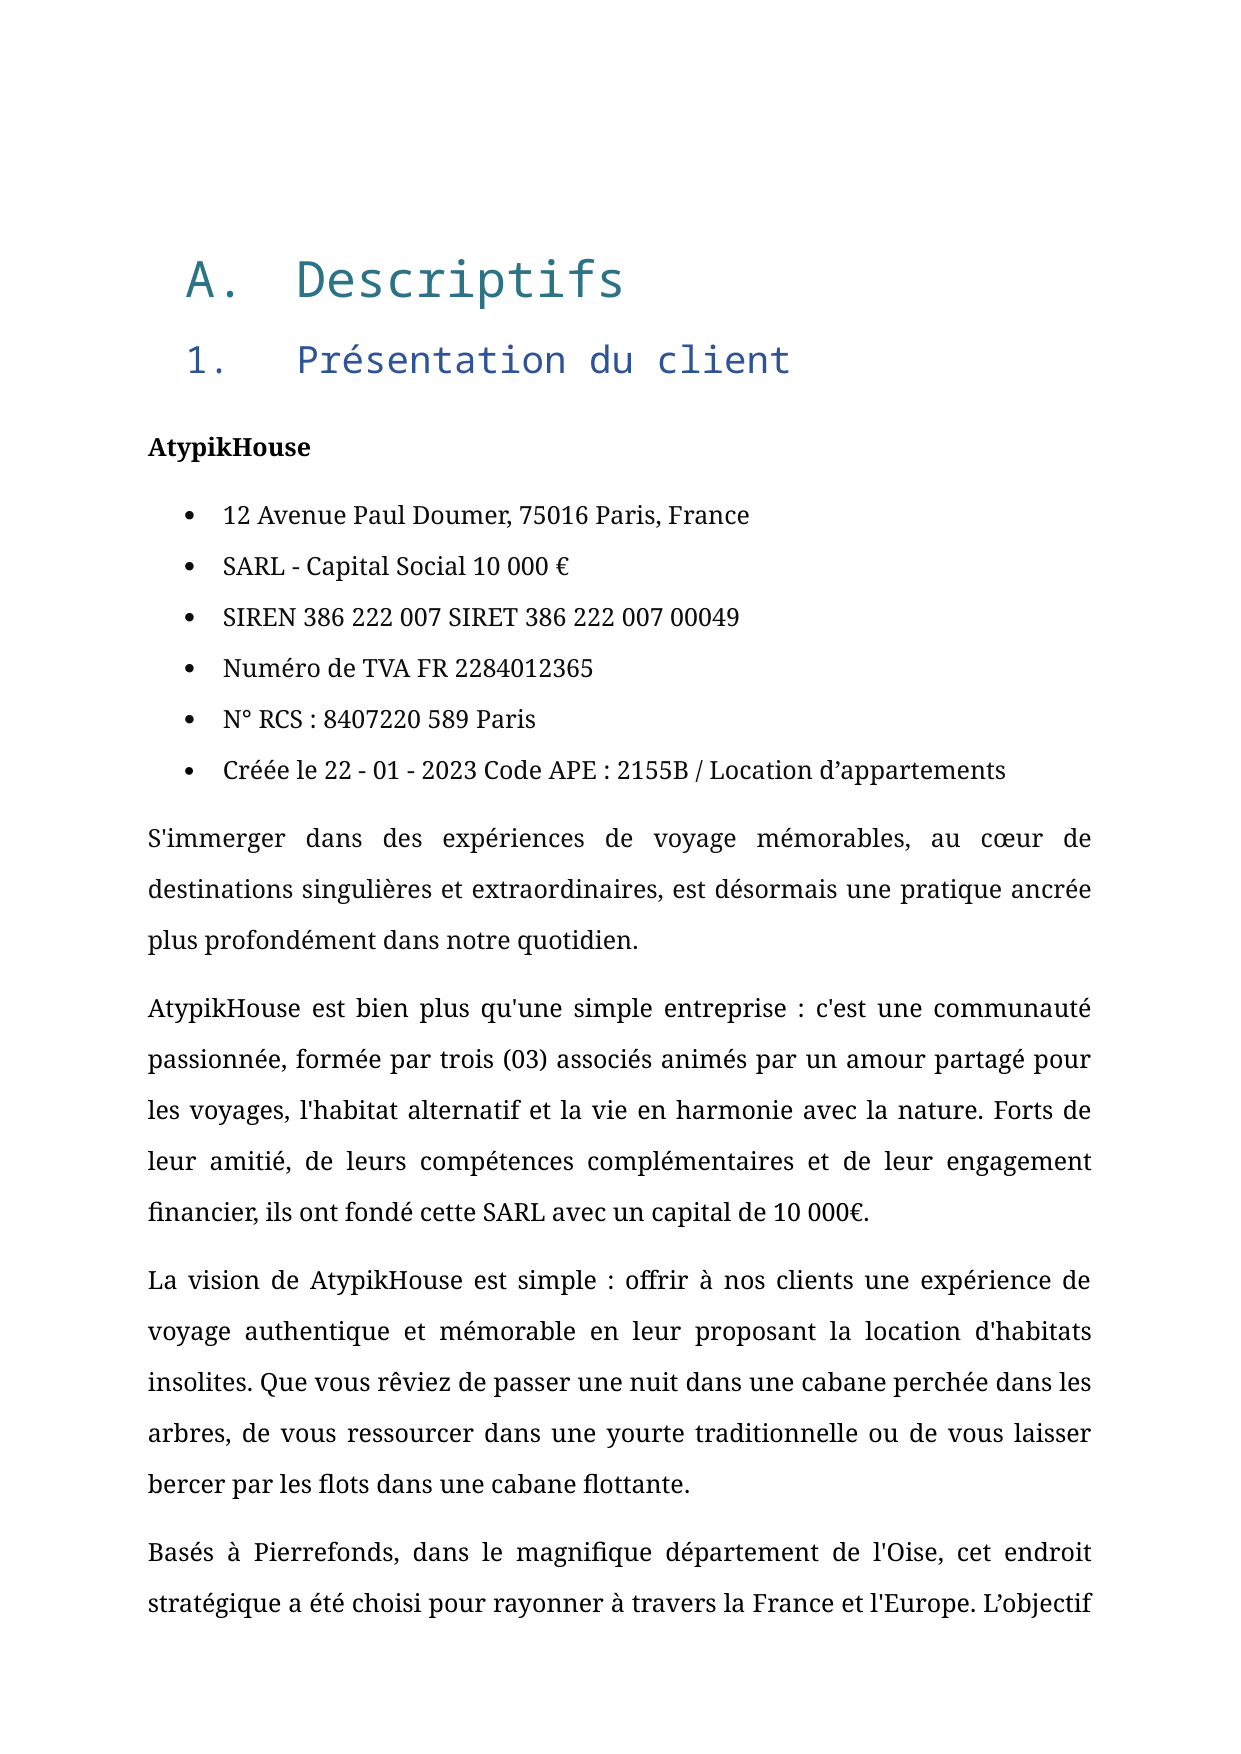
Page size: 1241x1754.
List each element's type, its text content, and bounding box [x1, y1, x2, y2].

list Numéro de TVA FR 2284012365 [185, 651, 1093, 685]
list Présentation du client [185, 334, 1093, 385]
list N° RCS : 8407220 589 Paris [185, 702, 1093, 736]
text AtypikHouse est bien plus qu'une simple entreprise : c'est une communauté passionnée, formée par trois (03) associés animés par un amour partagé pour les voyages, l'habitat alternatif et la vie en harmonie avec la nature. Forts de leur amitié, de leurs compétences complémentaires et de leur engagement financier, ils ont fondé cette SARL avec un capital de 10 000€. [148, 990, 1093, 1229]
list Créée le 22 - 01 - 2023 Code APE : 2155B / Location d’appartements [185, 753, 1093, 787]
list 12 Avenue Paul Doumer, 75016 Paris, France [185, 498, 1093, 532]
text La vision de AtypikHouse est simple : offrir à nos clients une expérience de voyage authentique et mémorable en leur proposant la location d'habitats insolites. Que vous rêviez de passer une nuit dans une cabane perchée dans les arbres, de vous ressourcer dans une yourte traditionnelle ou de vous laisser bercer par les flots dans une cabane flottante. [148, 1262, 1093, 1501]
text AtypikHouse [148, 430, 1093, 464]
text Basés à Pierrefonds, dans le magnifique département de l'Oise, cet endroit stratégique a été choisi pour rayonner à travers la France et l'Europe. L’objectif [148, 1534, 1093, 1619]
list SIREN 386 222 007 SIRET 386 222 007 00049 [185, 600, 1093, 634]
list Descriptifs [185, 244, 1093, 312]
text S'immerger dans des expériences de voyage mémorables, au cœur de destinations singulières et extraordinaires, est désormais une pratique ancrée plus profondément dans notre quotidien. [148, 821, 1093, 957]
list SARL - Capital Social 10 000 € [185, 549, 1093, 583]
